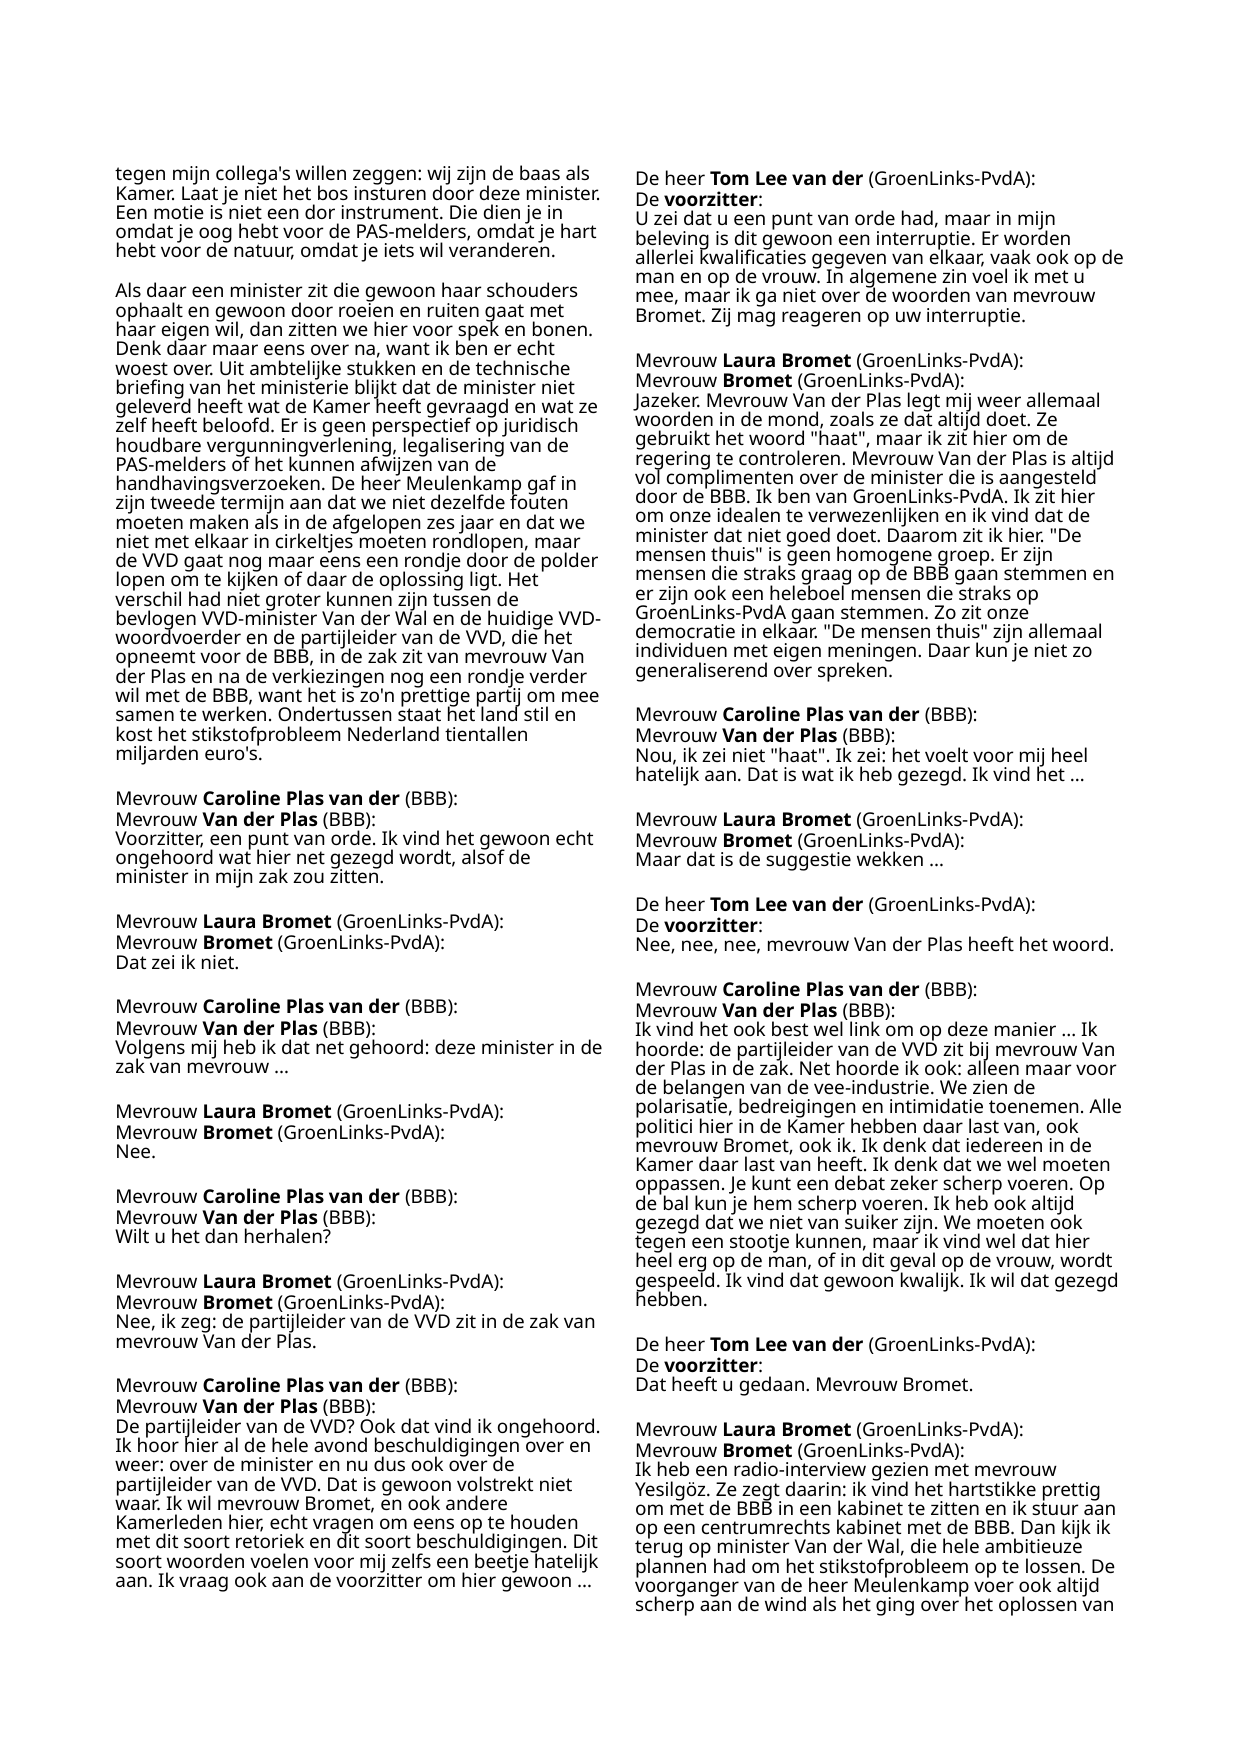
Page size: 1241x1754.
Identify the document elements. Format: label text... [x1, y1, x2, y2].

text Mevrouw Bromet (GroenLinks-PvdA): [115, 934, 605, 954]
text Maar dat is de suggestie wekken … [635, 851, 1125, 870]
text Mevrouw Laura Bromet (GroenLinks-PvdA): [635, 347, 1125, 372]
text Mevrouw Bromet (GroenLinks-PvdA): [635, 832, 1125, 851]
text Mevrouw Bromet (GroenLinks-PvdA): [115, 1124, 605, 1143]
text Mevrouw Bromet (GroenLinks-PvdA): [635, 372, 1125, 392]
text Mevrouw Van der Plas (BBB): [115, 1209, 605, 1228]
text Mevrouw Caroline Plas van der (BBB): [115, 994, 605, 1019]
text Als daar een minister zit die gewoon haar schouders ophaalt en gewoon door roeien en ruiten gaat met haar eigen wil, dan zitten we hier voor spek en bonen. Denk daar maar eens over na, want ik ben er echt woest over. Uit ambtelijke stukken en de technische briefing van het ministerie blijkt dat de minister niet geleverd heeft wat de Kamer heeft gevraagd en wat ze zelf heeft beloofd. Er is geen perspectief op juridisch houdbare vergunningverlening, legalisering van de PAS-melders of het kunnen afwijzen van de handhavingsverzoeken. De heer Meulenkamp gaf in zijn tweede termijn aan dat we niet dezelfde fouten moeten maken als in de afgelopen zes jaar en dat we niet met elkaar in cirkeltjes moeten rondlopen, maar de VVD gaat nog maar eens een rondje door de polder lopen om te kijken of daar de oplossing ligt. Het verschil had niet groter kunnen zijn tussen de bevlogen VVD-minister Van der Wal en de huidige VVD-woordvoerder en de partijleider van de VVD, die het opneemt voor de BBB, in de zak zit van mevrouw Van der Plas en na de verkiezingen nog een rondje verder wil met de BBB, want het is zo'n prettige partij om mee samen te werken. Ondertussen staat het land stil en kost het stikstofprobleem Nederland tientallen miljarden euro's. [115, 282, 605, 764]
text De voorzitter: [635, 917, 1125, 936]
text Dat zei ik niet. [115, 954, 605, 973]
text Voorzitter, een punt van orde. Ik vind het gewoon echt ongehoord wat hier net gezegd wordt, alsof de minister in mijn zak zou zitten. [115, 830, 605, 888]
text Mevrouw Bromet (GroenLinks-PvdA): [635, 1442, 1125, 1461]
text Nou, ik zei niet "haat". Ik zei: het voelt voor mij heel hatelijk aan. Dat is wat ik heb gezegd. Ik vind het … [635, 747, 1125, 785]
text Mevrouw Van der Plas (BBB): [115, 1398, 605, 1418]
text De voorzitter: [635, 1357, 1125, 1376]
text De heer Tom Lee van der (GroenLinks-PvdA): [635, 1331, 1125, 1357]
text Mevrouw Caroline Plas van der (BBB): [115, 785, 605, 811]
text De heer Tom Lee van der (GroenLinks-PvdA): [635, 891, 1125, 917]
text Mevrouw Van der Plas (BBB): [635, 1002, 1125, 1021]
text Mevrouw Laura Bromet (GroenLinks-PvdA): [635, 1416, 1125, 1442]
text Mevrouw Caroline Plas van der (BBB): [115, 1373, 605, 1398]
text tegen mijn collega's willen zeggen: wij zijn de baas als Kamer. Laat je niet het bos insturen door deze minister. Een motie is niet een dor instrument. Die dien je in omdat je oog hebt voor de PAS-melders, omdat je hart hebt voor de natuur, omdat je iets wil veranderen. [115, 165, 605, 262]
text Nee, nee, nee, mevrouw Van der Plas heeft het woord. [635, 936, 1125, 955]
text Mevrouw Laura Bromet (GroenLinks-PvdA): [115, 909, 605, 934]
text Volgens mij heb ik dat net gehoord: deze minister in de zak van mevrouw … [115, 1039, 605, 1077]
text Nee. [115, 1143, 605, 1162]
text Mevrouw Laura Bromet (GroenLinks-PvdA): [115, 1098, 605, 1124]
text De voorzitter: [635, 191, 1125, 210]
text Mevrouw Laura Bromet (GroenLinks-PvdA): [115, 1268, 605, 1294]
text De partijleider van de VVD? Ook dat vind ik ongehoord. Ik hoor hier al de hele avond beschuldigingen over en weer: over de minister en nu dus ook over de partijleider van de VVD. Dat is gewoon volstrekt niet waar. Ik wil mevrouw Bromet, en ook andere Kamerleden hier, echt vragen om eens op te houden met dit soort retoriek en dit soort beschuldigingen. Dit soort woorden voelen voor mij zelfs een beetje hatelijk aan. Ik vraag ook aan de voorzitter om hier gewoon … [115, 1418, 605, 1591]
text Nee, ik zeg: de partijleider van de VVD zit in de zak van mevrouw Van der Plas. [115, 1313, 605, 1352]
text Mevrouw Van der Plas (BBB): [635, 727, 1125, 747]
text Mevrouw Caroline Plas van der (BBB): [635, 976, 1125, 1002]
text Mevrouw Caroline Plas van der (BBB): [115, 1183, 605, 1209]
text Dat heeft u gedaan. Mevrouw Bromet. [635, 1376, 1125, 1395]
text Mevrouw Van der Plas (BBB): [115, 811, 605, 830]
text Wilt u het dan herhalen? [115, 1228, 605, 1247]
text De heer Tom Lee van der (GroenLinks-PvdA): [635, 165, 1125, 191]
text Mevrouw Bromet (GroenLinks-PvdA): [115, 1294, 605, 1313]
text Jazeker. Mevrouw Van der Plas legt mij weer allemaal woorden in de mond, zoals ze dat altijd doet. Ze gebruikt het woord "haat", maar ik zit hier om de regering te controleren. Mevrouw Van der Plas is altijd vol complimenten over de minister die is aangesteld door de BBB. Ik ben van GroenLinks-PvdA. Ik zit hier om onze idealen te verwezenlijken en ik vind dat de minister dat niet goed doet. Daarom zit ik hier. "De mensen thuis" is geen homogene groep. Er zijn mensen die straks graag op de BBB gaan stemmen en er zijn ook een heleboel mensen die straks op GroenLinks-PvdA gaan stemmen. Zo zit onze democratie in elkaar. "De mensen thuis" zijn allemaal individuen met eigen meningen. Daar kun je niet zo generaliserend over spreken. [635, 392, 1125, 681]
text Ik heb een radio-interview gezien met mevrouw Yesilgöz. Ze zegt daarin: ik vind het hartstikke prettig om met de BBB in een kabinet te zitten en ik stuur aan op een centrumrechts kabinet met de BBB. Dan kijk ik terug op minister Van der Wal, die hele ambitieuze plannen had om het stikstofprobleem op te lossen. De voorganger van de heer Meulenkamp voer ook altijd scherp aan de wind als het ging over het oplossen van [635, 1461, 1125, 1615]
text Mevrouw Caroline Plas van der (BBB): [635, 702, 1125, 727]
text Mevrouw Van der Plas (BBB): [115, 1019, 605, 1039]
text Ik vind het ook best wel link om op deze manier … Ik hoorde: de partijleider van de VVD zit bij mevrouw Van der Plas in de zak. Net hoorde ik ook: alleen maar voor de belangen van de vee-industrie. We zien de polarisatie, bedreigingen en intimidatie toenemen. Alle politici hier in de Kamer hebben daar last van, ook mevrouw Bromet, ook ik. Ik denk dat iedereen in de Kamer daar last van heeft. Ik denk dat we wel moeten oppassen. Je kunt een debat zeker scherp voeren. Op de bal kun je hem scherp voeren. Ik heb ook altijd gezegd dat we niet van suiker zijn. We moeten ook tegen een stootje kunnen, maar ik vind wel dat hier heel erg op de man, of in dit geval op de vrouw, wordt gespeeld. Ik vind dat gewoon kwalijk. Ik wil dat gezegd hebben. [635, 1021, 1125, 1310]
text Mevrouw Laura Bromet (GroenLinks-PvdA): [635, 806, 1125, 832]
text U zei dat u een punt van orde had, maar in mijn beleving is dit gewoon een interruptie. Er worden allerlei kwalificaties gegeven van elkaar, vaak ook op de man en op de vrouw. In algemene zin voel ik met u mee, maar ik ga niet over de woorden van mevrouw Bromet. Zij mag reageren op uw interruptie. [635, 210, 1125, 326]
